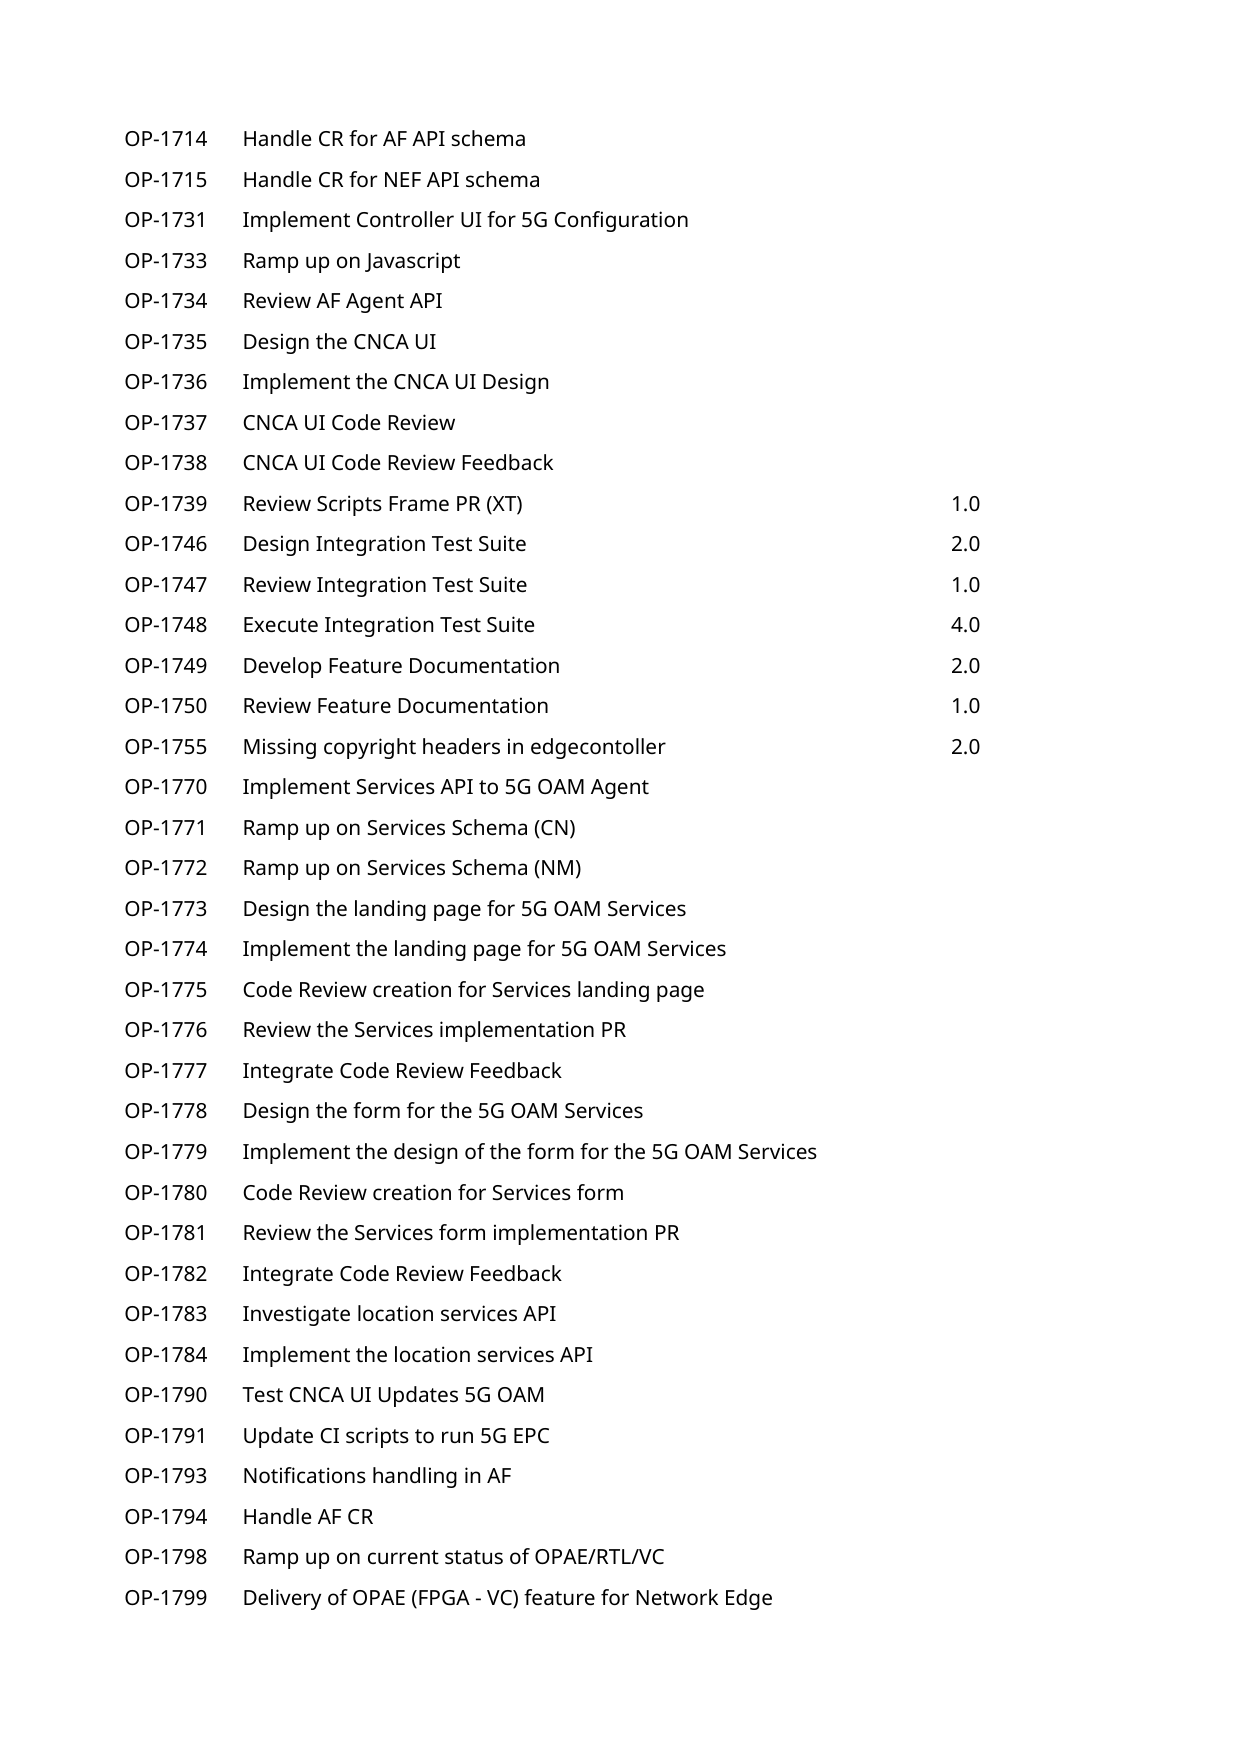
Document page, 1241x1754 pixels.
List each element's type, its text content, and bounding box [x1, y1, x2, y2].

table_cell OP-1798 [118, 1536, 236, 1577]
table_cell [945, 1577, 1122, 1617]
table_cell OP-1780 [118, 1172, 236, 1212]
table_cell OP-1772 [118, 848, 236, 888]
table_cell [945, 280, 1122, 321]
table_cell OP-1777 [118, 1050, 236, 1091]
table_cell [945, 321, 1122, 361]
table_cell Code Review creation for Services landing page [236, 969, 945, 1009]
table_cell [945, 1536, 1122, 1577]
table_cell Design the CNCA UI [236, 321, 945, 361]
table_cell Implement Controller UI for 5G Configuration [236, 199, 945, 240]
table_cell OP-1794 [118, 1496, 236, 1536]
table_cell OP-1749 [118, 645, 236, 685]
table_cell [945, 361, 1122, 402]
table_cell OP-1771 [118, 807, 236, 847]
table_cell Test CNCA UI Updates 5G OAM [236, 1374, 945, 1415]
table_cell Review Integration Test Suite [236, 564, 945, 604]
table_cell OP-1733 [118, 240, 236, 280]
table_cell Ramp up on Javascript [236, 240, 945, 280]
table_cell OP-1770 [118, 766, 236, 807]
table_cell OP-1775 [118, 969, 236, 1009]
table_cell Implement the CNCA UI Design [236, 361, 945, 402]
table_cell OP-1734 [118, 280, 236, 321]
table_cell OP-1748 [118, 604, 236, 645]
table_cell [945, 1091, 1122, 1131]
table_cell Missing copyright headers in edgecontoller [236, 726, 945, 766]
table_cell OP-1746 [118, 523, 236, 564]
table_cell Code Review creation for Services form [236, 1172, 945, 1212]
table_cell OP-1782 [118, 1253, 236, 1293]
table_cell [945, 1212, 1122, 1253]
table_cell [945, 1293, 1122, 1334]
table_cell [945, 442, 1122, 483]
table_cell Execute Integration Test Suite [236, 604, 945, 645]
table_cell 2.0 [945, 523, 1122, 564]
table_cell OP-1714 [118, 118, 236, 159]
table_cell 1.0 [945, 483, 1122, 523]
table_cell 4.0 [945, 604, 1122, 645]
table_cell [945, 1415, 1122, 1455]
table_cell [945, 848, 1122, 888]
table_cell [945, 159, 1122, 199]
table_cell Design the landing page for 5G OAM Services [236, 888, 945, 928]
table_cell Handle CR for AF API schema [236, 118, 945, 159]
table_cell OP-1790 [118, 1374, 236, 1415]
table_cell OP-1778 [118, 1091, 236, 1131]
table_cell Review the Services implementation PR [236, 1010, 945, 1050]
table_cell OP-1793 [118, 1455, 236, 1496]
table_cell OP-1773 [118, 888, 236, 928]
table_cell OP-1736 [118, 361, 236, 402]
table_cell [945, 929, 1122, 969]
table_cell [945, 402, 1122, 442]
table_cell [945, 1172, 1122, 1212]
table_cell Review AF Agent API [236, 280, 945, 321]
table_cell Ramp up on Services Schema (NM) [236, 848, 945, 888]
table_cell [945, 1253, 1122, 1293]
table_cell Implement the design of the form for the 5G OAM Services [236, 1131, 945, 1172]
table_cell Investigate location services API [236, 1293, 945, 1334]
table_cell Review the Services form implementation PR [236, 1212, 945, 1253]
table_cell Ramp up on current status of OPAE/RTL/VC [236, 1536, 945, 1577]
table_cell OP-1747 [118, 564, 236, 604]
table_cell [945, 1334, 1122, 1374]
table_cell [945, 969, 1122, 1009]
table_cell OP-1738 [118, 442, 236, 483]
table_cell OP-1799 [118, 1577, 236, 1617]
table_cell OP-1715 [118, 159, 236, 199]
table_cell [945, 1131, 1122, 1172]
table_cell Implement the landing page for 5G OAM Services [236, 929, 945, 969]
table_cell Delivery of OPAE (FPGA - VC) feature for Network Edge [236, 1577, 945, 1617]
table_cell OP-1755 [118, 726, 236, 766]
table_cell [945, 1496, 1122, 1536]
table_cell Integrate Code Review Feedback [236, 1253, 945, 1293]
table_cell OP-1737 [118, 402, 236, 442]
table_cell 2.0 [945, 726, 1122, 766]
table_cell 1.0 [945, 564, 1122, 604]
table_cell OP-1784 [118, 1334, 236, 1374]
table_cell Ramp up on Services Schema (CN) [236, 807, 945, 847]
table_cell OP-1791 [118, 1415, 236, 1455]
table_cell [945, 118, 1122, 159]
table_cell OP-1783 [118, 1293, 236, 1334]
table_cell [945, 766, 1122, 807]
table_cell [945, 1050, 1122, 1091]
table_cell CNCA UI Code Review Feedback [236, 442, 945, 483]
table_cell [945, 199, 1122, 240]
table_cell [945, 1010, 1122, 1050]
table_cell Implement the location services API [236, 1334, 945, 1374]
table_cell OP-1774 [118, 929, 236, 969]
table_cell Implement Services API to 5G OAM Agent [236, 766, 945, 807]
table_cell Review Scripts Frame PR (XT) [236, 483, 945, 523]
table_cell Integrate Code Review Feedback [236, 1050, 945, 1091]
table_cell [945, 240, 1122, 280]
table_cell [945, 1455, 1122, 1496]
table_cell Handle CR for NEF API schema [236, 159, 945, 199]
table_cell OP-1739 [118, 483, 236, 523]
table_cell OP-1735 [118, 321, 236, 361]
table_cell [945, 1374, 1122, 1415]
table_cell 1.0 [945, 685, 1122, 726]
table_cell [945, 888, 1122, 928]
table_cell CNCA UI Code Review [236, 402, 945, 442]
table_cell Handle AF CR [236, 1496, 945, 1536]
table_cell [945, 807, 1122, 847]
table_cell 2.0 [945, 645, 1122, 685]
table_cell Update CI scripts to run 5G EPC [236, 1415, 945, 1455]
table_cell Develop Feature Documentation [236, 645, 945, 685]
table_cell OP-1731 [118, 199, 236, 240]
table_cell OP-1781 [118, 1212, 236, 1253]
table_cell Design Integration Test Suite [236, 523, 945, 564]
table_cell OP-1779 [118, 1131, 236, 1172]
table_cell OP-1750 [118, 685, 236, 726]
table_cell Notifications handling in AF [236, 1455, 945, 1496]
table_cell Review Feature Documentation [236, 685, 945, 726]
table_cell OP-1776 [118, 1010, 236, 1050]
table_cell Design the form for the 5G OAM Services [236, 1091, 945, 1131]
